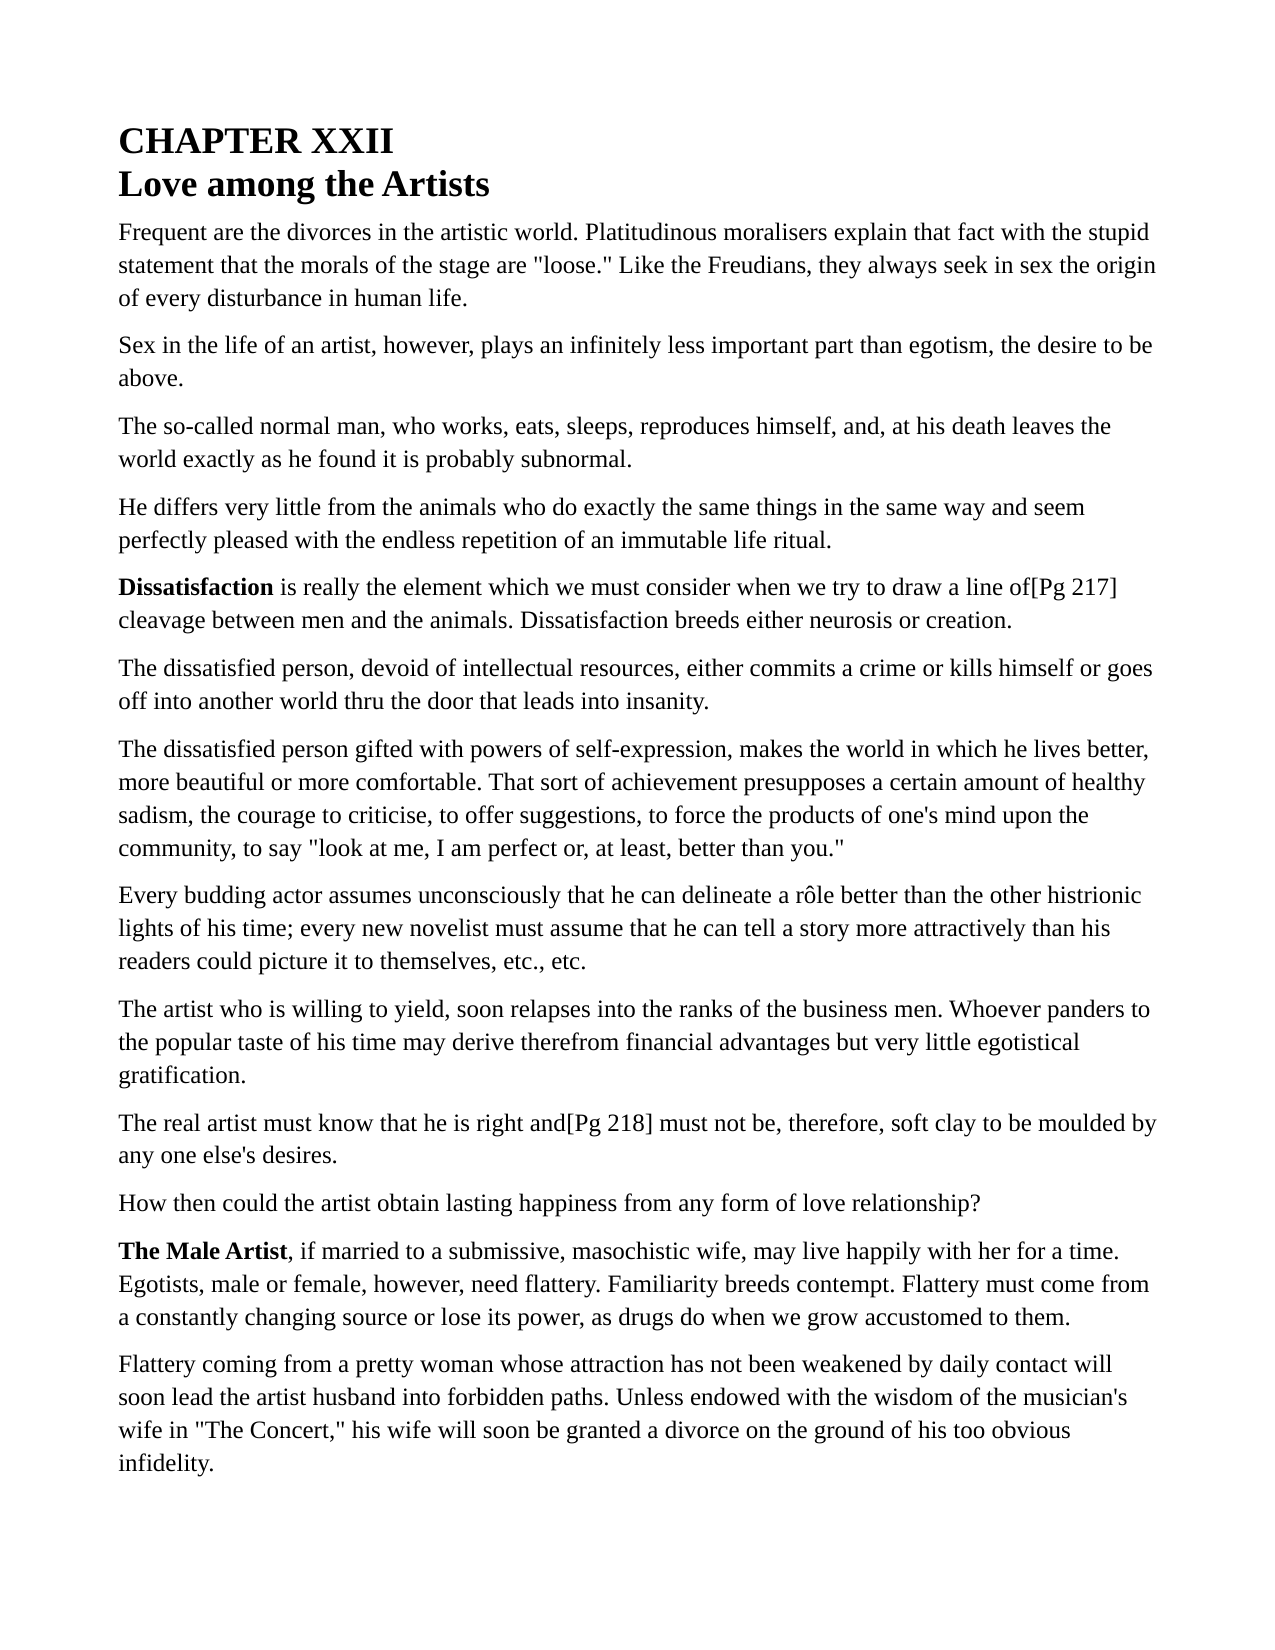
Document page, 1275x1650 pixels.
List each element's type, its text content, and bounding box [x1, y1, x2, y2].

text The dissatisfied person, devoid of intellectual resources, either commits a crime or kills himself or goes off into another world thru the door that leads into insanity. [118, 653, 1157, 715]
text The artist who is willing to yield, soon relapses into the ranks of the business men. Whoever panders to the popular taste of his time may derive therefrom financial advantages but very little egotistical gratification. [118, 994, 1157, 1089]
text He differs very little from the animals who do exactly the same things in the same way and seem perfectly pleased with the endless repetition of an immutable life ritual. [118, 492, 1157, 553]
text The dissatisfied person gifted with powers of self-expression, makes the world in which he lives better, more beautiful or more comfortable. That sort of achievement presupposes a certain amount of healthy sadism, the courage to criticise, to offer suggestions, to force the products of one's mind upon the community, to say "look at me, I am perfect or, at least, better than you." [118, 734, 1157, 861]
text The so-called normal man, who works, eats, sleeps, reproduces himself, and, at his death leaves the world exactly as he found it is probably subnormal. [118, 411, 1157, 473]
text How then could the artist obtain lasting happiness from any form of love relationship? [118, 1188, 1157, 1217]
text The real artist must know that he is right and[Pg 218] must not be, therefore, soft clay to be moulded by any one else's desires. [118, 1108, 1157, 1169]
text The Male Artist, if married to a submissive, masochistic wife, may live happily with her for a time. Egotists, male or female, however, need flattery. Familiarity breeds contempt. Flattery must come from a constantly changing source or lose its power, as drugs do when we grow accustomed to them. [118, 1236, 1157, 1331]
subtitle CHAPTER XXII Love among the Artists [118, 118, 1157, 204]
text Frequent are the divorces in the artistic world. Platitudinous moralisers explain that fact with the stupid statement that the morals of the stage are "loose." Like the Freudians, they always seek in sex the origin of every disturbance in human life. [118, 217, 1157, 312]
text Dissatisfaction is really the element which we must consider when we try to draw a line of[Pg 217] cleavage between men and the animals. Dissatisfaction breeds either neurosis or creation. [118, 572, 1157, 634]
text Every budding actor assumes unconsciously that he can delineate a rôle better than the other histrionic lights of his time; every new novelist must assume that he can tell a story more attractively than his readers could picture it to themselves, etc., etc. [118, 880, 1157, 975]
text Sex in the life of an artist, however, plays an infinitely less important part than egotism, the desire to be above. [118, 331, 1157, 392]
text Flattery coming from a pretty woman whose attraction has not been weakened by daily contact will soon lead the artist husband into forbidden paths. Unless endowed with the wisdom of the musician's wife in "The Concert," his wife will soon be granted a divorce on the ground of his too obvious infidelity. [118, 1349, 1157, 1477]
